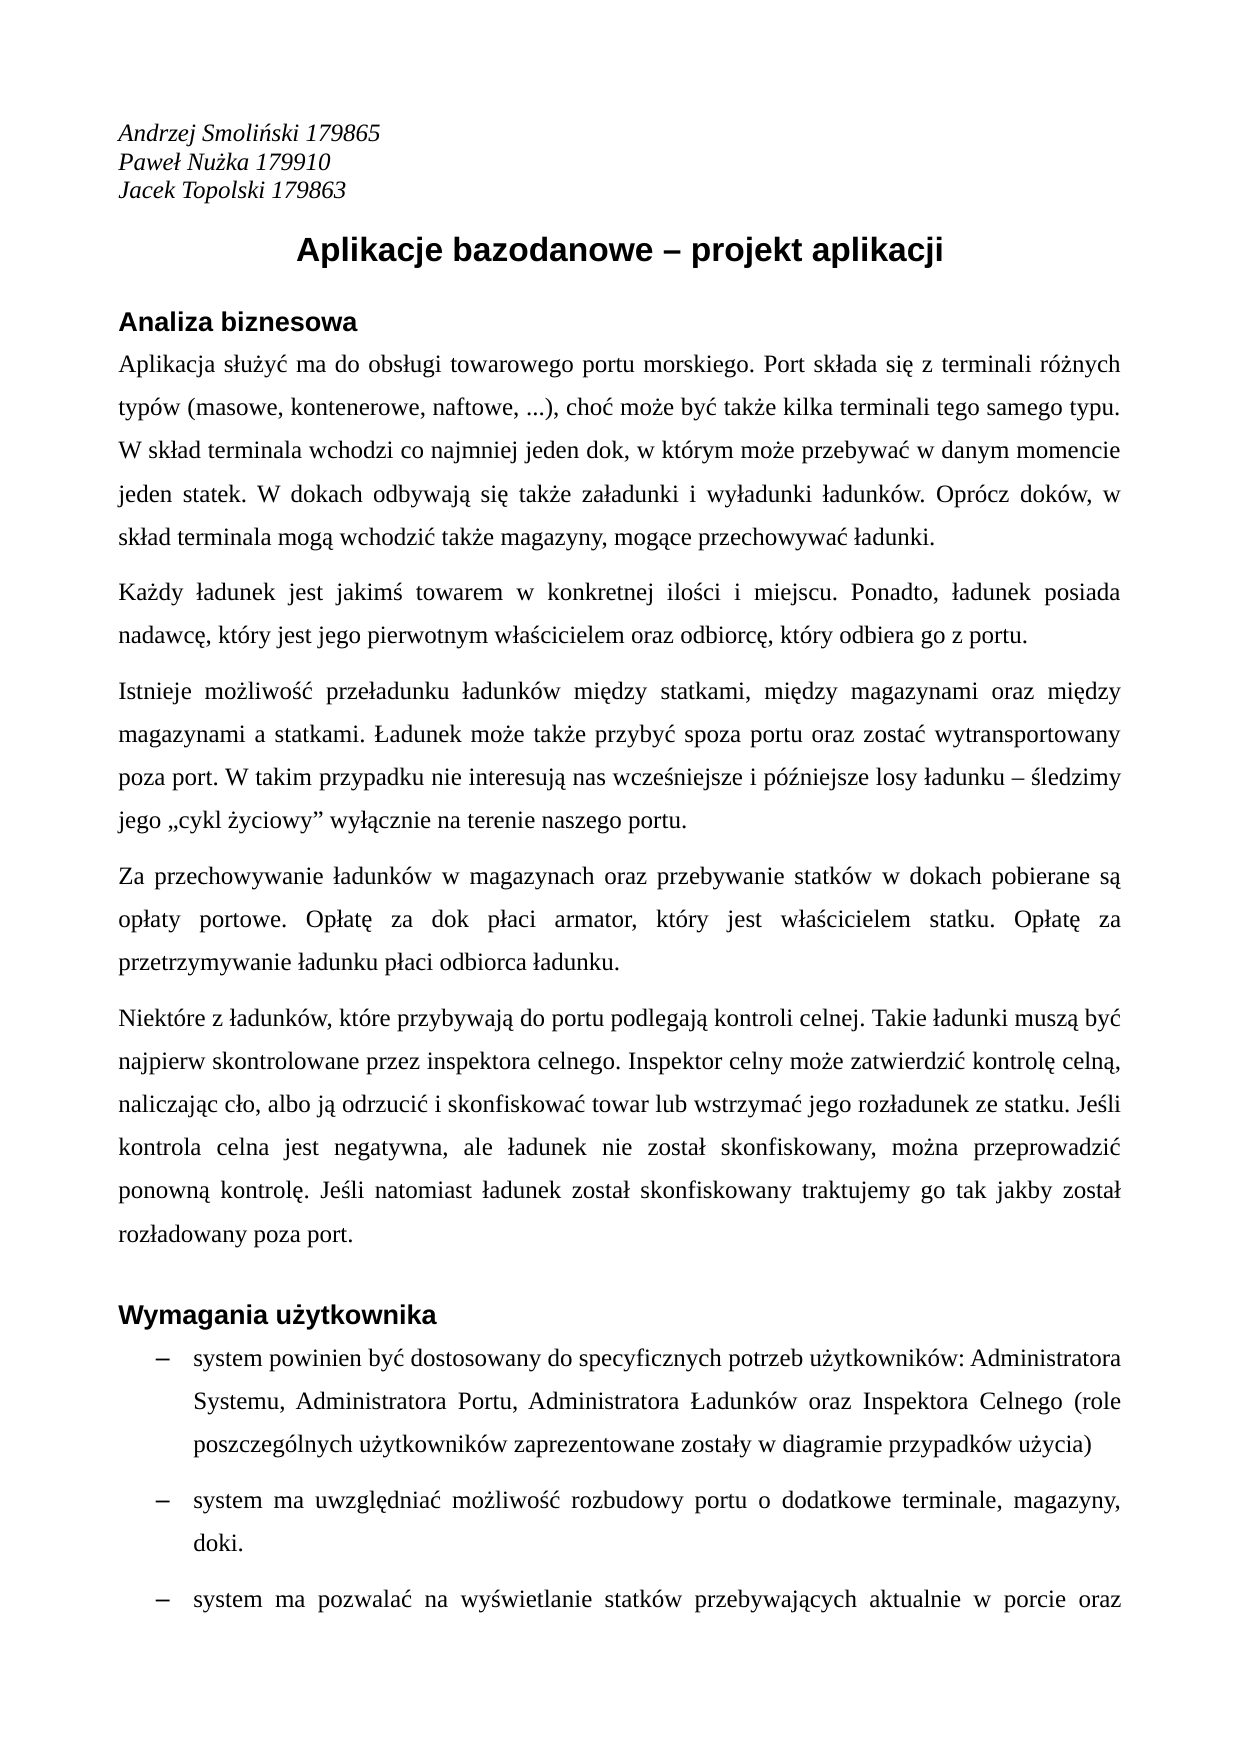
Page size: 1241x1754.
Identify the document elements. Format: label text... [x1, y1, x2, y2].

text Andrzej Smoliński 179865 [118, 118, 1122, 147]
text Jacek Topolski 179863 [118, 176, 1122, 204]
subtitle Wymagania użytkownika [118, 1299, 1122, 1331]
text Niektóre z ładunków, które przybywają do portu podlegają kontroli celnej. Takie ładunki muszą być najpierw skontrolowane przez inspektora celnego. Inspektor celny może zatwierdzić kontrolę celną, naliczając cło, albo ją odrzucić i skonfiskować towar lub wstrzymać jego rozładunek ze statku. Jeśli kontrola celna jest negatywna, ale ładunek nie został skonfiskowany, można przeprowadzić ponowną kontrolę. Jeśli natomiast ładunek został skonfiskowany traktujemy go tak jakby został rozładowany poza port. [118, 1003, 1122, 1247]
text Aplikacja służyć ma do obsługi towarowego portu morskiego. Port składa się z terminali różnych typów (masowe, kontenerowe, naftowe, ...), choć może być także kilka terminali tego samego typu. W skład terminala wchodzi co najmniej jeden dok, w którym może przebywać w danym momencie jeden statek. W dokach odbywają się także załadunki i wyładunki ładunków. Oprócz doków, w skład terminala mogą wchodzić także magazyny, mogące przechowywać ładunki. [118, 349, 1122, 551]
subtitle Aplikacje bazodanowe – projekt aplikacji [118, 229, 1122, 268]
list system ma uwzględniać możliwość rozbudowy portu o dodatkowe terminale, magazyny, doki. [156, 1485, 1122, 1557]
text Istnieje możliwość przeładunku ładunków między statkami, między magazynami oraz między magazynami a statkami. Ładunek może także przybyć spoza portu oraz zostać wytransportowany poza port. W takim przypadku nie interesują nas wcześniejsze i późniejsze losy ładunku – śledzimy jego „cykl życiowy” wyłącznie na terenie naszego portu. [118, 676, 1122, 834]
text Każdy ładunek jest jakimś towarem w konkretnej ilości i miejscu. Ponadto, ładunek posiada nadawcę, który jest jego pierwotnym właścicielem oraz odbiorcę, który odbiera go z portu. [118, 577, 1122, 649]
text Paweł Nużka 179910 [118, 147, 1122, 176]
subtitle Analiza biznesowa [118, 306, 1122, 337]
text Za przechowywanie ładunków w magazynach oraz przebywanie statków w dokach pobierane są opłaty portowe. Opłatę za dok płaci armator, który jest właścicielem statku. Opłatę za przetrzymywanie ładunku płaci odbiorca ładunku. [118, 861, 1122, 976]
list system powinien być dostosowany do specyficznych potrzeb użytkowników: Administratora Systemu, Administratora Portu, Administratora Ładunków oraz Inspektora Celnego (role poszczególnych użytkowników zaprezentowane zostały w diagramie przypadków użycia) [156, 1343, 1122, 1458]
list system ma pozwalać na wyświetlanie statków przebywających aktualnie w porcie oraz [156, 1584, 1122, 1612]
